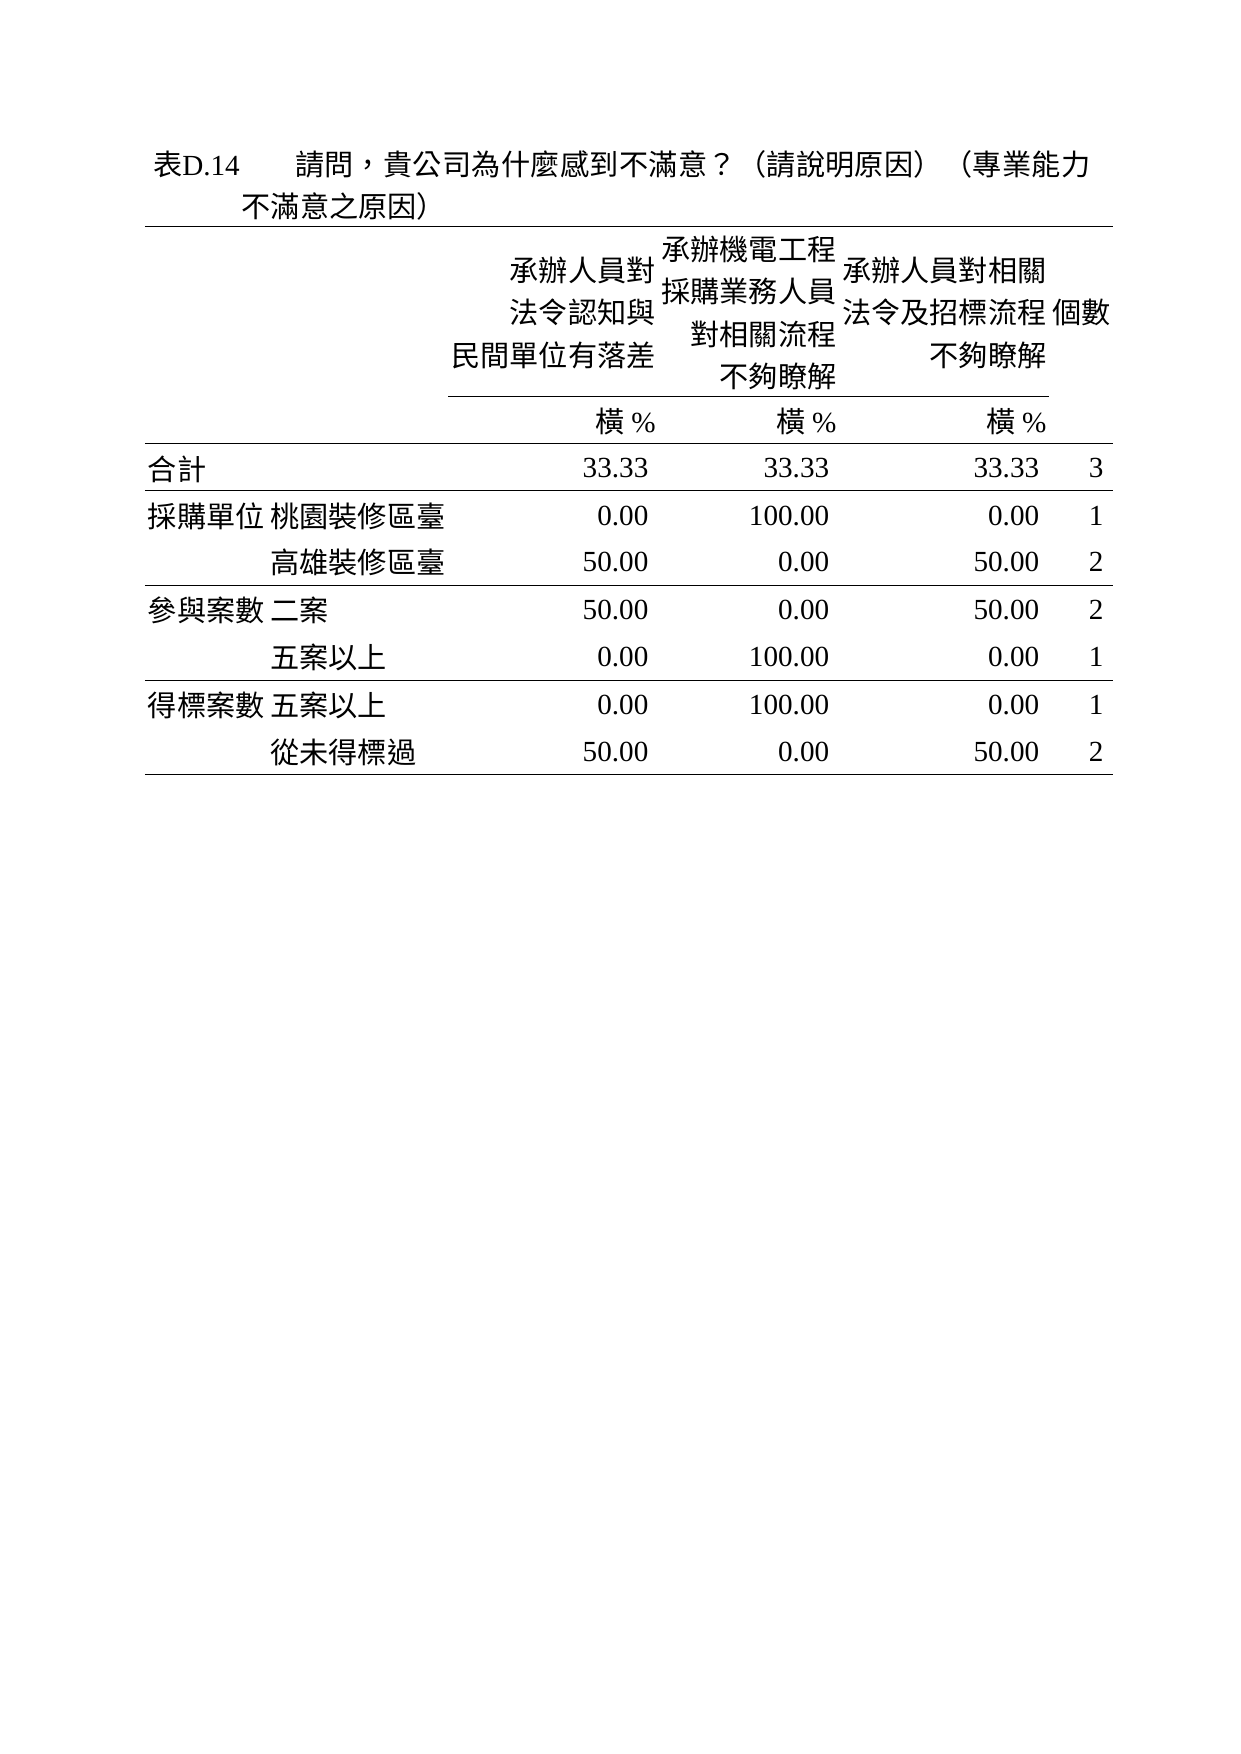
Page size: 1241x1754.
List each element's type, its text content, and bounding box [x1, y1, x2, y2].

table_cell 0.00 [839, 632, 1049, 679]
table_header 個數 [1049, 227, 1113, 396]
table_cell 2 [1049, 586, 1113, 632]
table_cell 橫 % [658, 397, 839, 443]
table_cell 0.00 [839, 491, 1049, 538]
table_cell 橫 % [448, 397, 658, 443]
table_cell 五案以上 [267, 681, 448, 727]
table_cell 0.00 [839, 681, 1049, 727]
table_cell 得標案數 [145, 681, 267, 727]
table_cell 1 [1049, 681, 1113, 727]
table_cell 1 [1049, 491, 1113, 538]
table_cell 1 [1049, 632, 1113, 679]
table_cell 50.00 [839, 538, 1049, 585]
table_cell 100.00 [658, 681, 839, 727]
table_header [267, 227, 448, 396]
table_cell [145, 632, 267, 679]
table_cell 0.00 [448, 632, 658, 679]
table_cell 50.00 [448, 586, 658, 632]
table_cell 2 [1049, 727, 1113, 774]
table_cell 100.00 [658, 491, 839, 538]
table_header 承辦人員對 法令認知與 民間單位有落差 [448, 227, 658, 396]
table_cell 33.33 [448, 444, 658, 490]
table_cell 0.00 [448, 491, 658, 538]
table_cell 50.00 [448, 538, 658, 585]
table_cell 從未得標過 [267, 727, 448, 774]
table_cell 0.00 [658, 727, 839, 774]
table_cell 100.00 [658, 632, 839, 679]
table_cell 高雄裝修區臺 [267, 538, 448, 585]
table_cell 33.33 [658, 444, 839, 490]
table_cell 3 [1049, 444, 1113, 490]
table_cell 採購單位 [145, 491, 267, 538]
table_cell 50.00 [839, 727, 1049, 774]
table_cell 二案 [267, 586, 448, 632]
table_cell [145, 538, 267, 585]
table_cell [1049, 396, 1113, 443]
table_header 承辦人員對相關 法令及招標流程 不夠瞭解 [839, 227, 1049, 396]
table_cell [145, 396, 267, 443]
table_cell [267, 396, 448, 443]
table_header [145, 227, 267, 396]
table_cell [267, 444, 448, 490]
table_cell 橫 % [839, 397, 1049, 443]
table_header 承辦機電工程 採購業務人員 對相關流程 不夠瞭解 [658, 227, 839, 396]
table_cell 參與案數 [145, 586, 267, 632]
table_cell 桃園裝修區臺 [267, 491, 448, 538]
table_cell [145, 727, 267, 774]
table_cell 0.00 [448, 681, 658, 727]
list 請問，貴公司為什麼感到不滿意？（請說明原因）（專業能力不滿意之原因） [153, 142, 1092, 226]
table_cell 0.00 [658, 538, 839, 585]
table_cell 五案以上 [267, 632, 448, 679]
table_cell 50.00 [839, 586, 1049, 632]
table_cell 33.33 [839, 444, 1049, 490]
table_cell 合計 [145, 444, 267, 490]
table_cell 0.00 [658, 586, 839, 632]
table_cell 50.00 [448, 727, 658, 774]
table_cell 2 [1049, 538, 1113, 585]
